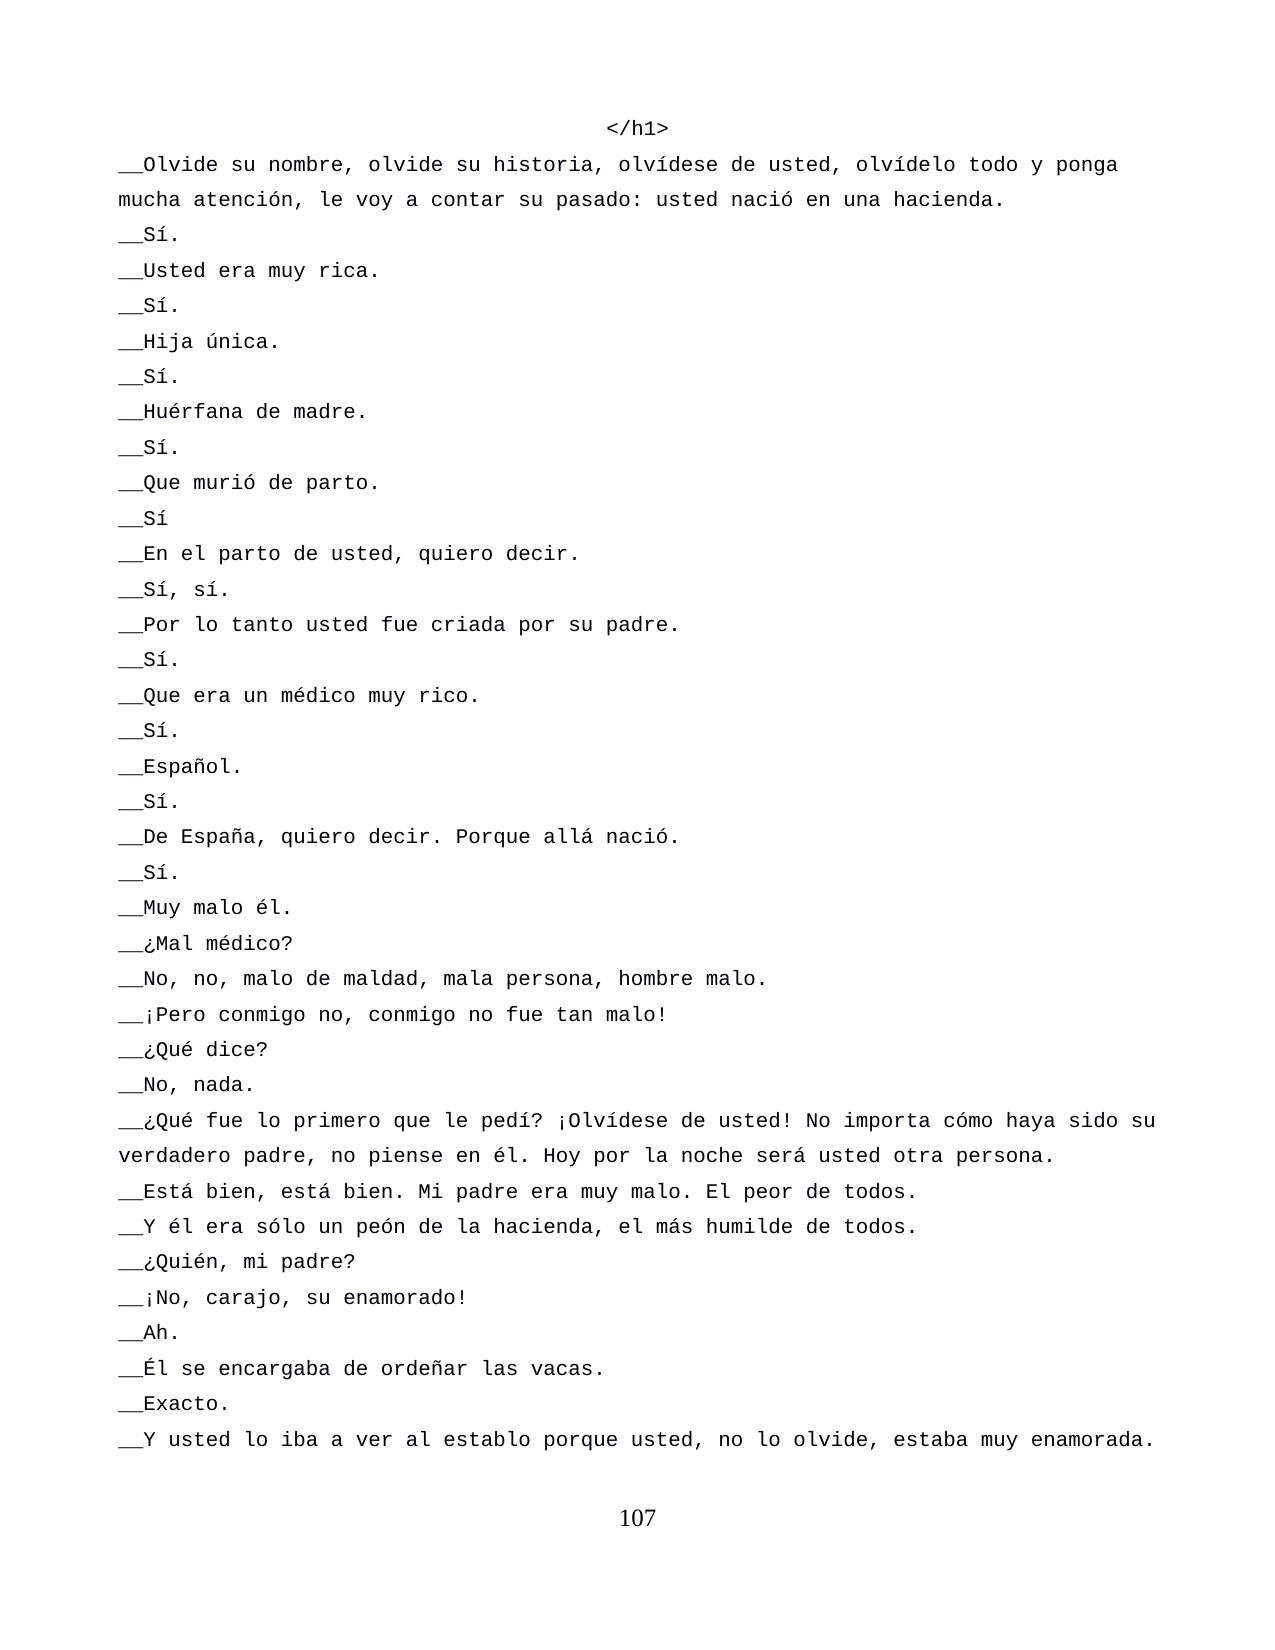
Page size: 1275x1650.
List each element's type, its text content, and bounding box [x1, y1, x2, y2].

text __No, nada. [118, 1074, 1157, 1098]
text __Sí [118, 508, 1157, 531]
text __Usted era muy rica. [118, 260, 1157, 283]
text __No, no, malo de maldad, mala persona, hombre malo. [118, 968, 1157, 992]
text __Exacto. [118, 1393, 1157, 1417]
text __Que murió de parto. [118, 472, 1157, 496]
text __¡Pero conmigo no, conmigo no fue tan malo! [118, 1003, 1157, 1027]
text </h1> [118, 118, 1157, 142]
text __Y usted lo iba a ver al establo porque usted, no lo olvide, estaba muy enamorada. [118, 1428, 1157, 1452]
text __¿Qué dice? [118, 1039, 1157, 1063]
text __Hija única. [118, 331, 1157, 354]
text __Sí. [118, 791, 1157, 815]
text __Huérfana de madre. [118, 401, 1157, 425]
text __Sí, sí. [118, 578, 1157, 602]
text __Él se encargaba de ordeñar las vacas. [118, 1358, 1157, 1381]
text __Sí. [118, 224, 1157, 248]
text __Ah. [118, 1322, 1157, 1346]
text __En el parto de usted, quiero decir. [118, 543, 1157, 567]
text __Español. [118, 756, 1157, 779]
text __De España, quiero decir. Porque allá nació. [118, 826, 1157, 850]
text __Olvide su nombre, olvide su historia, olvídese de usted, olvídelo todo y ponga mucha atención, le voy a contar su pasado: usted nació en una hacienda. [118, 153, 1157, 213]
text __Sí. [118, 366, 1157, 390]
text __¡No, carajo, su enamorado! [118, 1287, 1157, 1311]
text __Sí. [118, 862, 1157, 886]
text __Muy malo él. [118, 897, 1157, 921]
text __Que era un médico muy rico. [118, 685, 1157, 708]
text __¿Quién, mi padre? [118, 1251, 1157, 1275]
text __Sí. [118, 649, 1157, 673]
text __¿Mal médico? [118, 933, 1157, 956]
text __Y él era sólo un peón de la hacienda, el más humilde de todos. [118, 1216, 1157, 1240]
text __Sí. [118, 295, 1157, 319]
text __Está bien, está bien. Mi padre era muy malo. El peor de todos. [118, 1181, 1157, 1204]
text __Sí. [118, 720, 1157, 744]
text __Sí. [118, 437, 1157, 461]
text __¿Qué fue lo primero que le pedí? ¡Olvídese de usted! No importa cómo haya sido su verdadero padre, no piense en él. Hoy por la noche será usted otra persona. [118, 1110, 1157, 1169]
text __Por lo tanto usted fue criada por su padre. [118, 614, 1157, 638]
